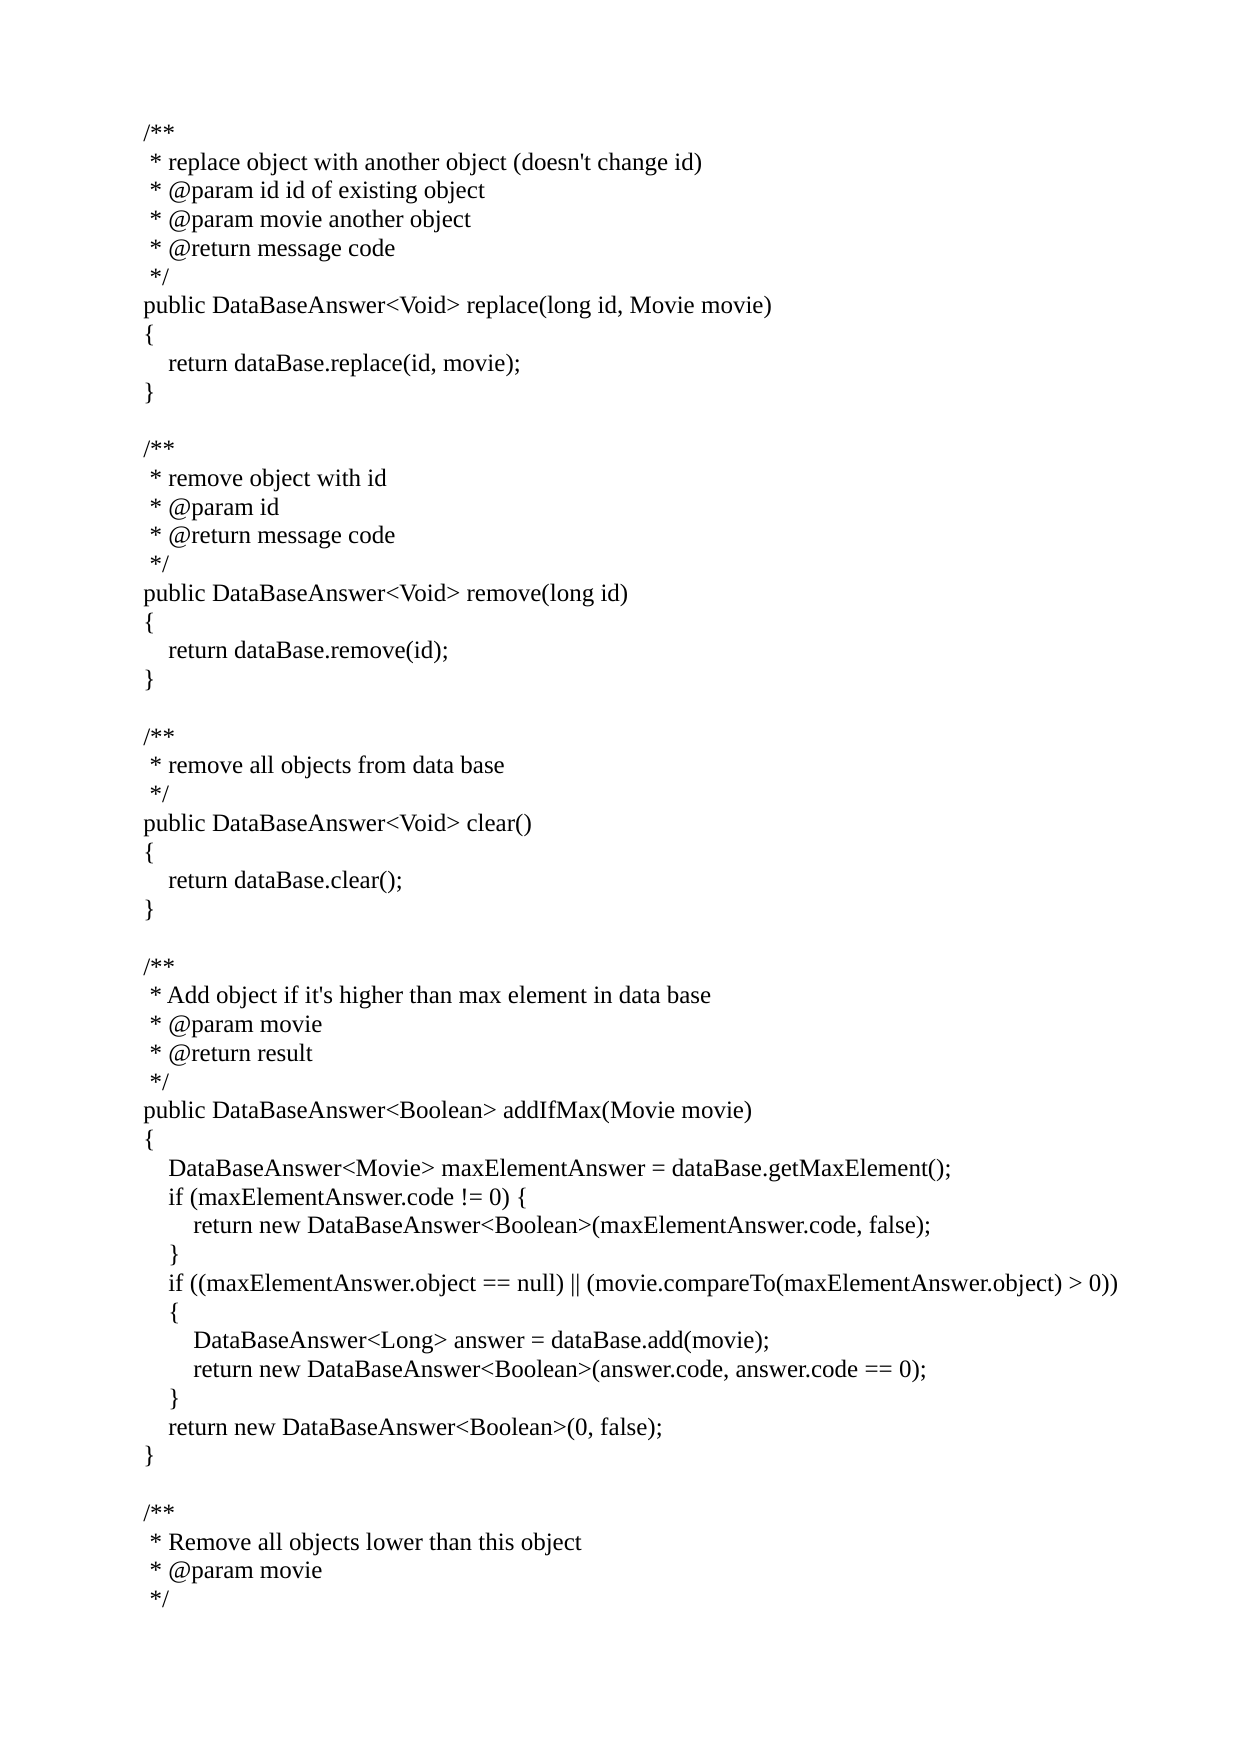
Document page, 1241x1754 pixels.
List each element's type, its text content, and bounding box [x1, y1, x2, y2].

text /** [118, 952, 1122, 981]
text * remove all objects from data base [118, 751, 1122, 779]
text * @return message code [118, 521, 1122, 549]
text public DataBaseAnswer<Void> clear() [118, 808, 1122, 837]
text /** [118, 722, 1122, 751]
text { [118, 837, 1122, 866]
text { [118, 1124, 1122, 1153]
text { [118, 319, 1122, 348]
text */ [118, 779, 1122, 808]
text return dataBase.replace(id, movie); [118, 348, 1122, 377]
text DataBaseAnswer<Movie> maxElementAnswer = dataBase.getMaxElement(); [118, 1153, 1122, 1182]
text } [118, 1383, 1122, 1412]
text * @param movie [118, 1009, 1122, 1038]
text } [118, 1441, 1122, 1469]
text public DataBaseAnswer<Void> replace(long id, Movie movie) [118, 291, 1122, 319]
text */ [118, 1584, 1122, 1613]
text public DataBaseAnswer<Boolean> addIfMax(Movie movie) [118, 1096, 1122, 1124]
text return dataBase.remove(id); [118, 636, 1122, 664]
text } [118, 894, 1122, 923]
text * Remove all objects lower than this object [118, 1527, 1122, 1556]
text */ [118, 262, 1122, 291]
text */ [118, 549, 1122, 578]
text /** [118, 118, 1122, 147]
text { [118, 607, 1122, 636]
text * replace object with another object (doesn't change id) [118, 147, 1122, 176]
text if ((maxElementAnswer.object == null) || (movie.compareTo(maxElementAnswer.object) > 0)) [118, 1268, 1122, 1297]
text DataBaseAnswer<Long> answer = dataBase.add(movie); [118, 1326, 1122, 1354]
text * @param movie [118, 1556, 1122, 1584]
text * @return message code [118, 233, 1122, 262]
text /** [118, 1498, 1122, 1527]
text return new DataBaseAnswer<Boolean>(0, false); [118, 1412, 1122, 1441]
text return new DataBaseAnswer<Boolean>(answer.code, answer.code == 0); [118, 1354, 1122, 1383]
text return new DataBaseAnswer<Boolean>(maxElementAnswer.code, false); [118, 1211, 1122, 1239]
text } [118, 377, 1122, 406]
text } [118, 664, 1122, 693]
text /** [118, 434, 1122, 463]
text * remove object with id [118, 463, 1122, 492]
text if (maxElementAnswer.code != 0) { [118, 1182, 1122, 1211]
text { [118, 1297, 1122, 1326]
text * @param id [118, 492, 1122, 521]
text * @param movie another object [118, 204, 1122, 233]
text public DataBaseAnswer<Void> remove(long id) [118, 578, 1122, 607]
text */ [118, 1067, 1122, 1096]
text * Add object if it's higher than max element in data base [118, 981, 1122, 1009]
text * @param id id of existing object [118, 176, 1122, 204]
text } [118, 1239, 1122, 1268]
text return dataBase.clear(); [118, 866, 1122, 894]
text * @return result [118, 1038, 1122, 1067]
